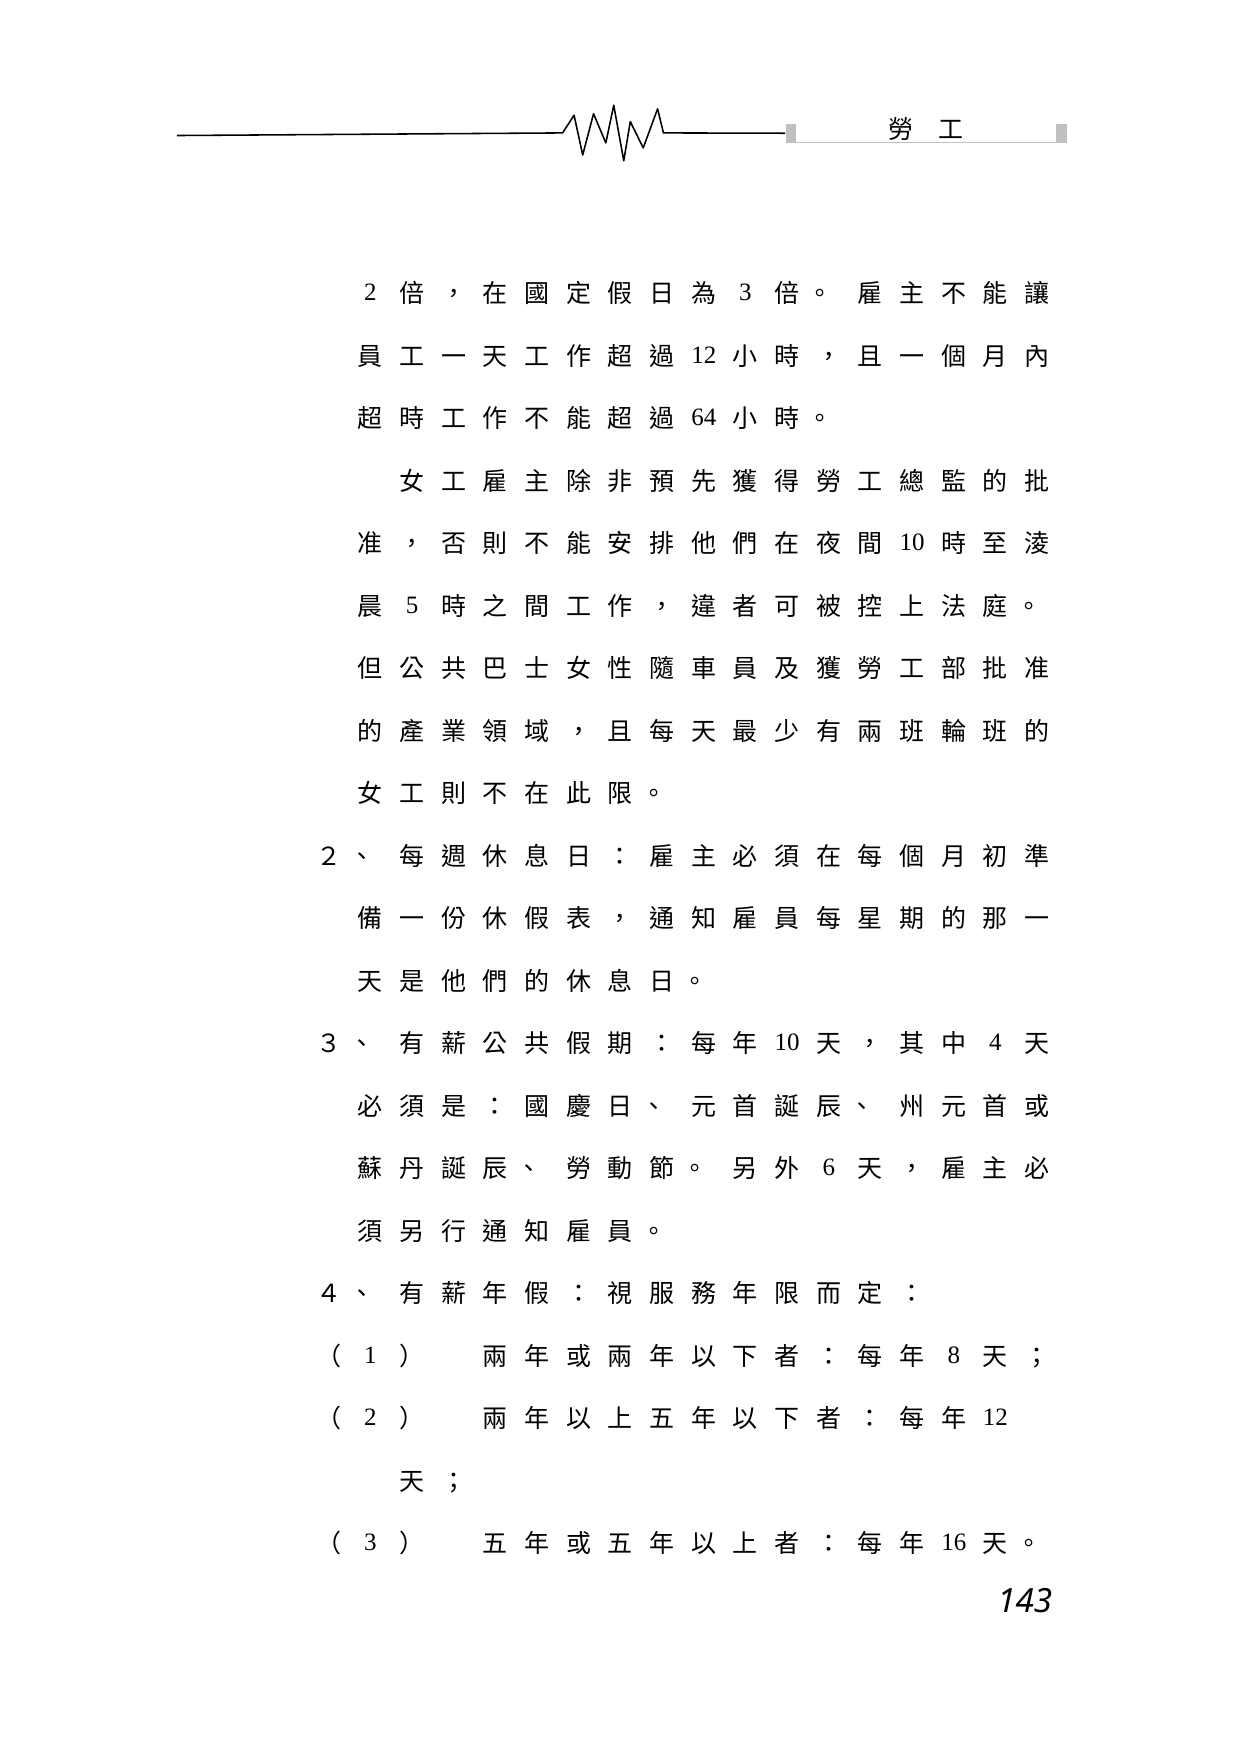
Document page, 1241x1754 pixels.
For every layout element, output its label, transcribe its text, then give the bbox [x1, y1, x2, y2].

text ２、每週休息日：雇主必須在每個月初準備一份休假表，通知雇員每星期的那一天是他們的休息日。 [281, 813, 1058, 1000]
text 女工雇主除非預先獲得勞工總監的批准，否則不能安排他們在夜間10時至淩晨5時之間工作，違者可被控上法庭。但公共巴士女性隨車員及獲勞工部批准的產業領域，且每天最少有兩班輪班的女工則不在此限。 [330, 438, 1058, 813]
text ４、有薪年假：視服務年限而定： [281, 1250, 1058, 1313]
text ３、有薪公共假期：每年10天，其中4天必須是：國慶日、元首誕辰、州元首或蘇丹誕辰、勞動節。另外6天，雇主必須另行通知雇員。 [281, 1000, 1058, 1250]
text （2） 兩年以上五年以下者：每年12天； [306, 1375, 1058, 1500]
text 2倍，在國定假日為3倍。雇主不能讓員工一天工作超過12小時，且一個月內超時工作不能超過64小時。 [330, 250, 1058, 438]
text （3） 五年或五年以上者：每年16天。 [306, 1500, 1058, 1563]
text （1） 兩年或兩年以下者：每年8天； [306, 1313, 1058, 1375]
